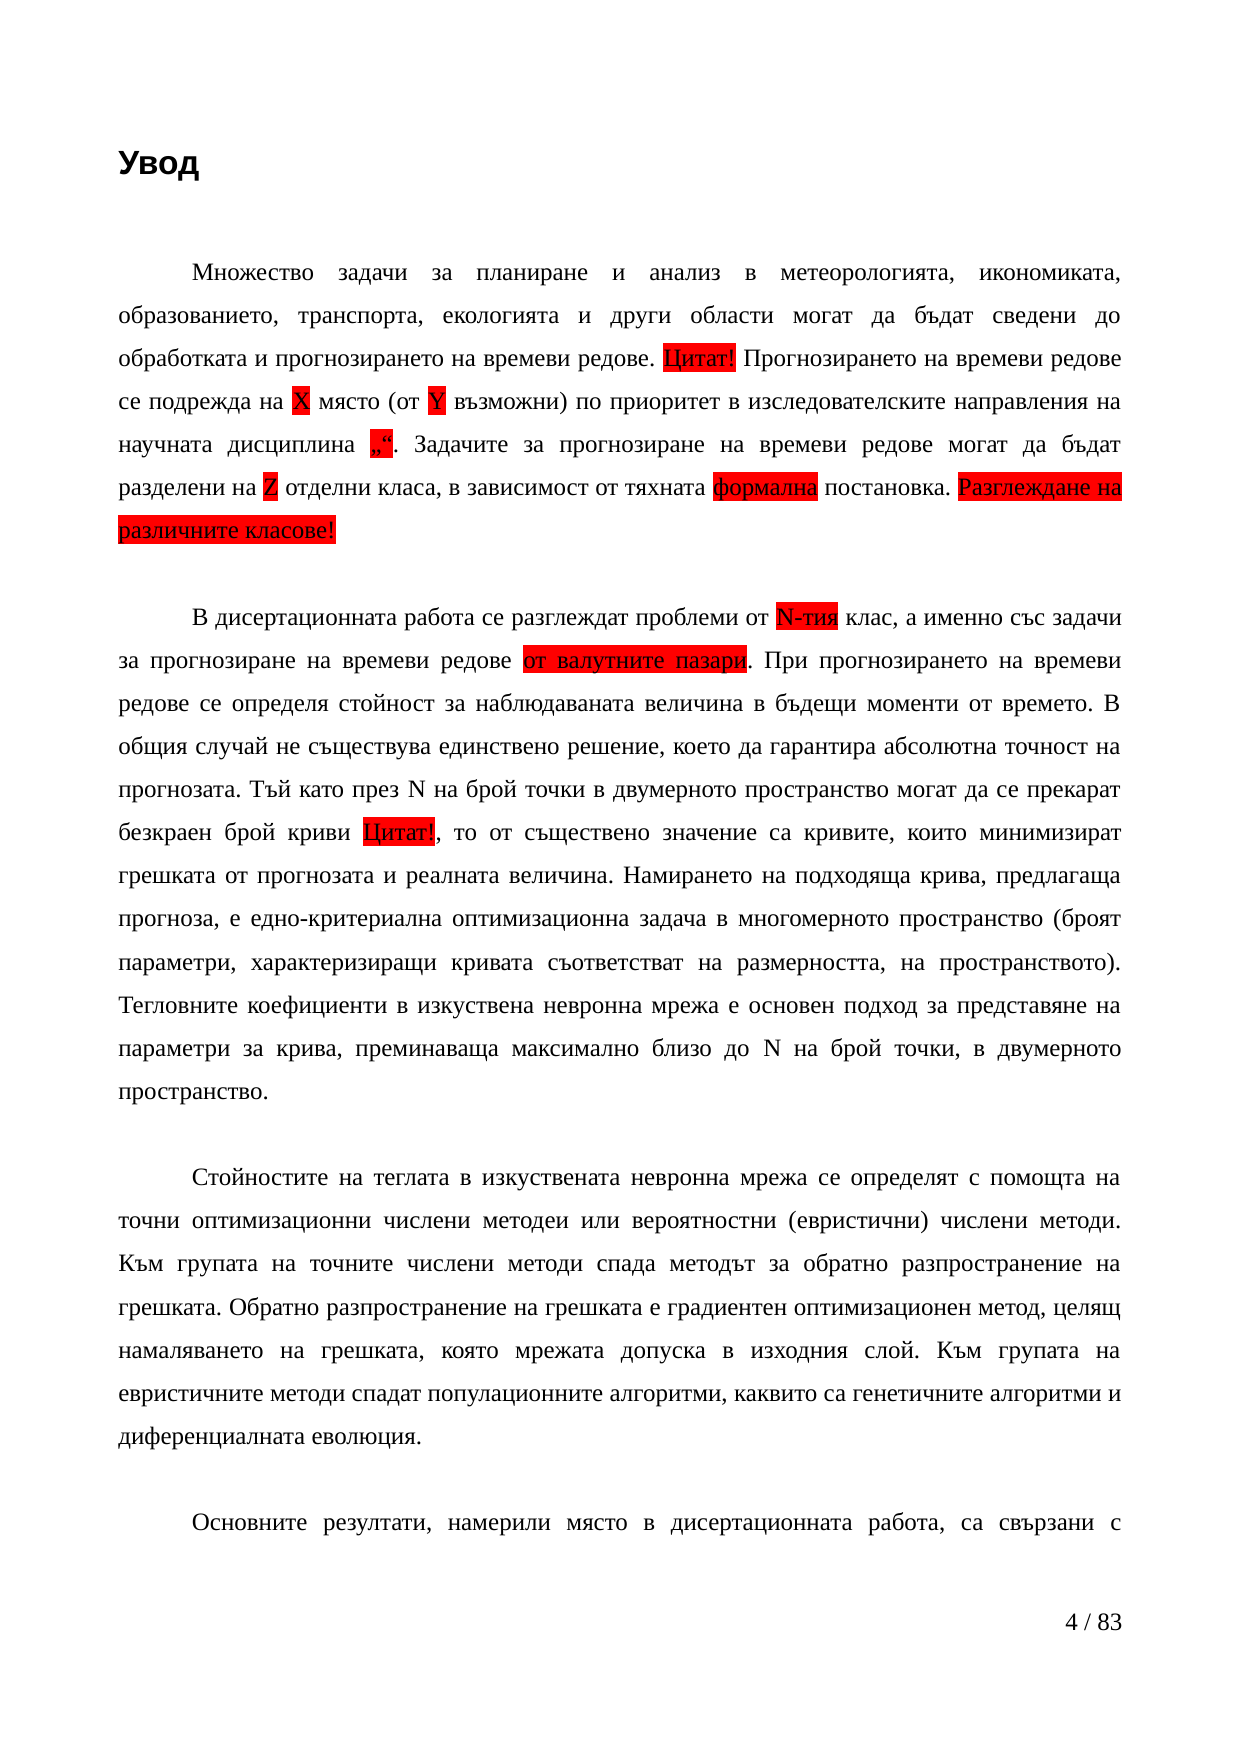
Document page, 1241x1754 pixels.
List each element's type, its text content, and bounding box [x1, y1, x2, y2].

text Стойностите на теглата в изкуствената невронна мрежа се определят с помощта на точни оптимизационни числени методеи или вероятностни (евристични) числени методи. Към групата на точните числени методи спада методът за обратно разпространение на грешката. Обратно разпространение на грешката е градиентен оптимизационен метод, целящ намаляването на грешката, която мрежата допуска в изходния слой. Към групата на евристичните методи спадат популационните алгоритми, каквито са генетичните алгоритми и диференциалната еволюция. [118, 1162, 1122, 1450]
text Множество задачи за планиране и анализ в метеорологията, икономиката, образованието, транспорта, екологията и други области могат да бъдат сведени до обработката и прогнозирането на времеви редове. Цитат! Прогнозирането на времеви редове се подрежда на X място (от Y възможни) по приоритет в изследователските направления на научната дисциплина „“. Задачите за прогнозиране на времеви редове могат да бъдат разделени на Z отделни класа, в зависимост от тяхната формална постановка. Разглеждане на различните класове! [118, 257, 1122, 544]
subtitle Увод [118, 143, 1122, 182]
text В дисертационната работа се разглеждат проблеми от N-тия клас, а именно със задачи за прогнозиране на времеви редове от валутните пазари. При прогнозирането на времеви редове се определя стойност за наблюдаваната величина в бъдещи моменти от времето. В общия случай не съществува единствено решение, което да гарантира абсолютна точност на прогнозата. Тъй като през N на брой точки в двумерното пространство могат да се прекарат безкраен брой криви Цитат!, то от съществено значение са кривите, които минимизират грешката от прогнозата и реалната величина. Намирането на подходяща крива, предлагаща прогноза, е едно-критериална оптимизационна задача в многомерното пространство (броят параметри, характеризиращи кривата съответстват на размерността, на пространството). Тегловните коефициенти в изкуствена невронна мрежа е основен подход за представяне на параметри за крива, преминаваща максимално близо до N на брой точки, в двумерното пространство. [118, 602, 1122, 1105]
text Основните резултати, намерили място в дисертационната работа, са свързани с [118, 1507, 1122, 1536]
